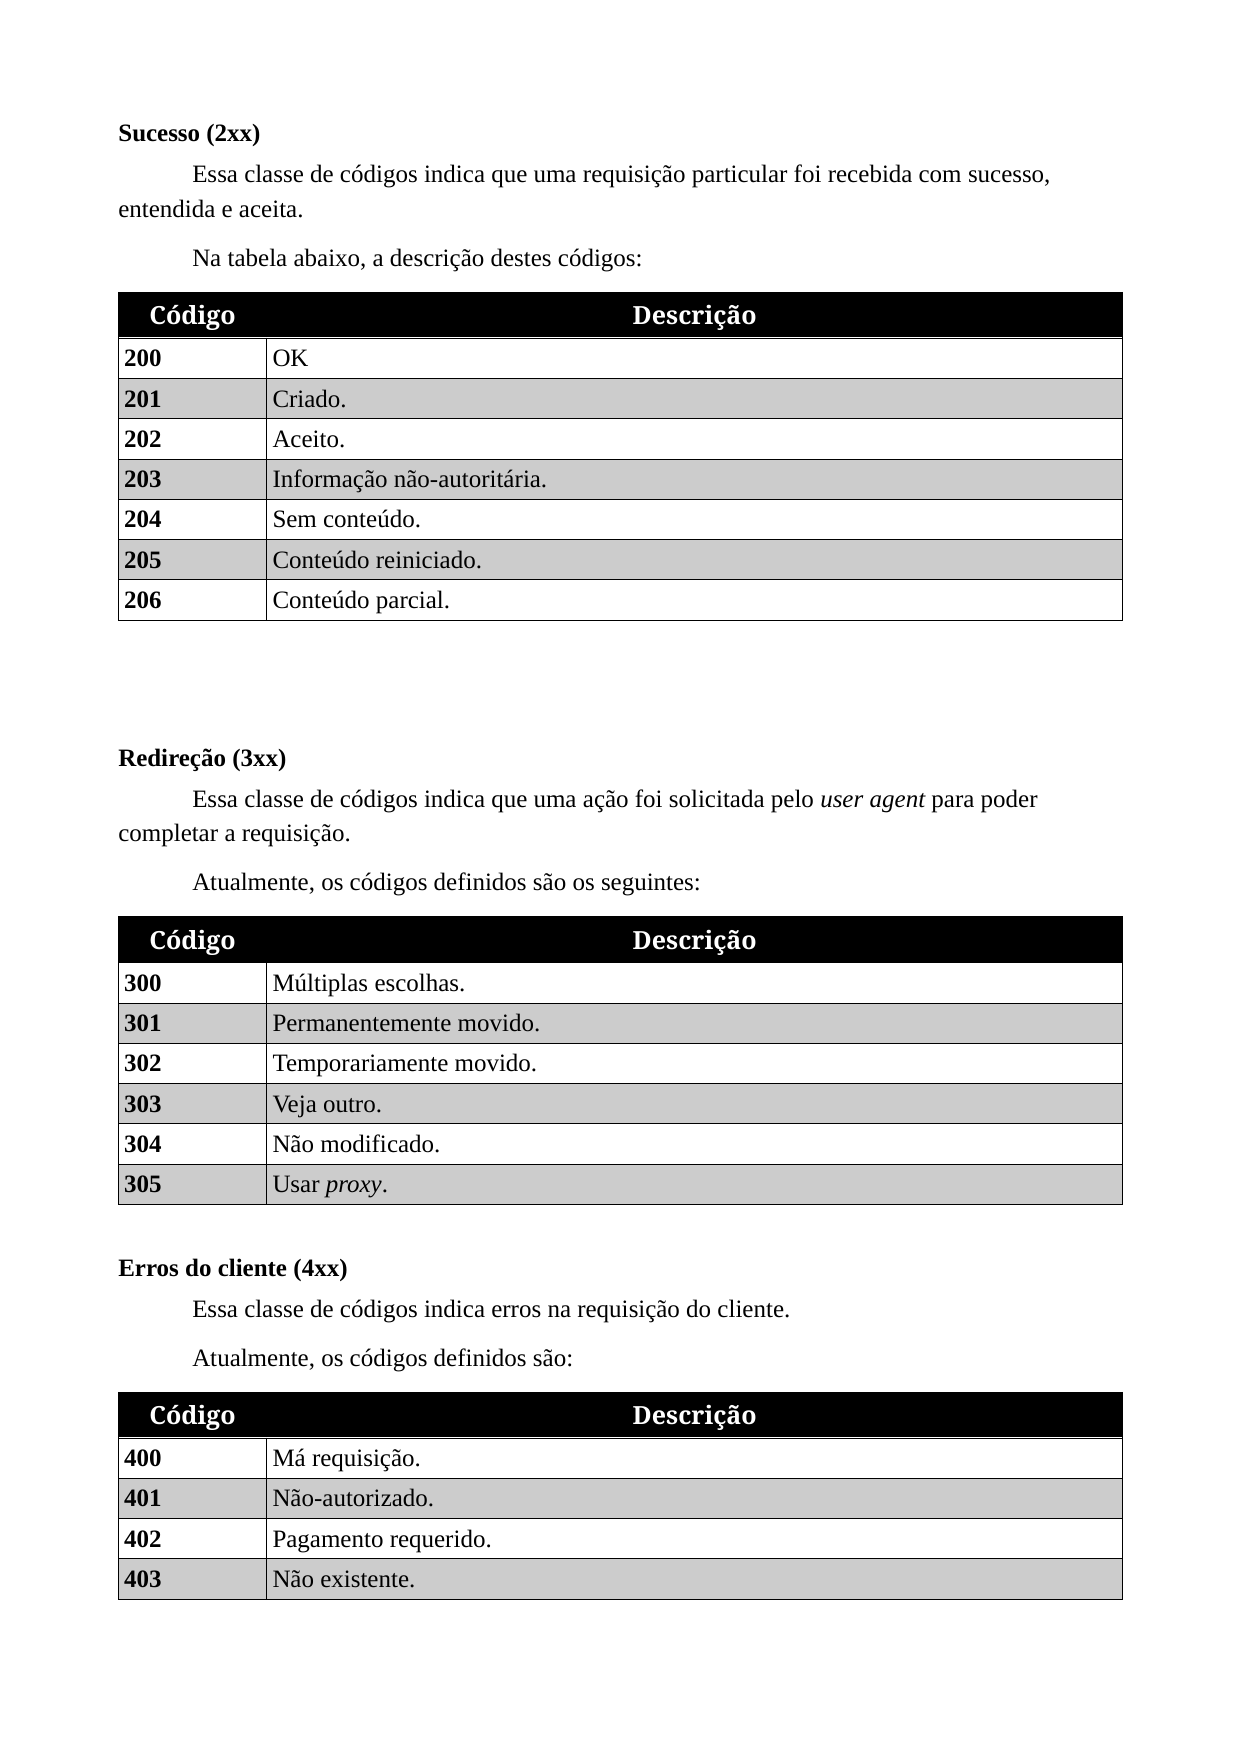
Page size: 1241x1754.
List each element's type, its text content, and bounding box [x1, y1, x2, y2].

table_header Descrição [266, 917, 1122, 962]
text Atualmente, os códigos definidos são: [118, 1343, 1122, 1371]
table_cell Informação não-autoritária. [267, 460, 1122, 499]
table_cell 206 [119, 580, 266, 620]
table_cell Múltiplas escolhas. [267, 963, 1122, 1002]
table_header Descrição [266, 293, 1122, 337]
table_header Código [119, 917, 266, 962]
table_cell 201 [119, 379, 266, 418]
text Essa classe de códigos indica que uma requisição particular foi recebida com sucesso, entendida e aceita. [118, 159, 1122, 222]
subtitle Erros do cliente (4xx) [118, 1253, 1122, 1282]
table_cell Temporariamente movido. [267, 1044, 1122, 1083]
text Atualmente, os códigos definidos são os seguintes: [118, 867, 1122, 896]
table_cell 300 [119, 963, 266, 1002]
table_cell 305 [119, 1165, 266, 1204]
table_cell 302 [119, 1044, 266, 1083]
table_cell Não existente. [267, 1559, 1122, 1599]
table_cell Não modificado. [267, 1124, 1122, 1164]
table_cell 304 [119, 1124, 266, 1164]
table_cell 202 [119, 419, 266, 458]
table_cell 301 [119, 1004, 266, 1043]
text Essa classe de códigos indica erros na requisição do cliente. [118, 1294, 1122, 1322]
table_cell Usar proxy. [267, 1165, 1122, 1204]
table_cell 203 [119, 460, 266, 499]
table_header Descrição [266, 1393, 1122, 1437]
table_cell Veja outro. [267, 1084, 1122, 1123]
table_cell 402 [119, 1519, 266, 1558]
table_cell Conteúdo reiniciado. [267, 540, 1122, 579]
table_cell Sem conteúdo. [267, 500, 1122, 539]
text Essa classe de códigos indica que uma ação foi solicitada pelo user agent para poder completar a requisição. [118, 784, 1122, 847]
table_cell Má requisição. [267, 1439, 1122, 1478]
table_cell Não-autorizado. [267, 1479, 1122, 1518]
table_cell 401 [119, 1479, 266, 1518]
table_header Código [119, 293, 266, 337]
table_cell 403 [119, 1559, 266, 1599]
table_cell Conteúdo parcial. [267, 580, 1122, 620]
text Na tabela abaixo, a descrição destes códigos: [118, 243, 1122, 272]
table_cell 303 [119, 1084, 266, 1123]
table_cell 200 [119, 339, 266, 378]
table_cell 205 [119, 540, 266, 579]
table_cell 204 [119, 500, 266, 539]
subtitle Redireção (3xx) [118, 743, 1122, 771]
subtitle Sucesso (2xx) [118, 118, 1122, 147]
table_cell Criado. [267, 379, 1122, 418]
table_cell OK [267, 339, 1122, 378]
table_header Código [119, 1393, 266, 1437]
table_cell Pagamento requerido. [267, 1519, 1122, 1558]
table_cell 400 [119, 1439, 266, 1478]
table_cell Permanentemente movido. [267, 1004, 1122, 1043]
table_cell Aceito. [267, 419, 1122, 458]
